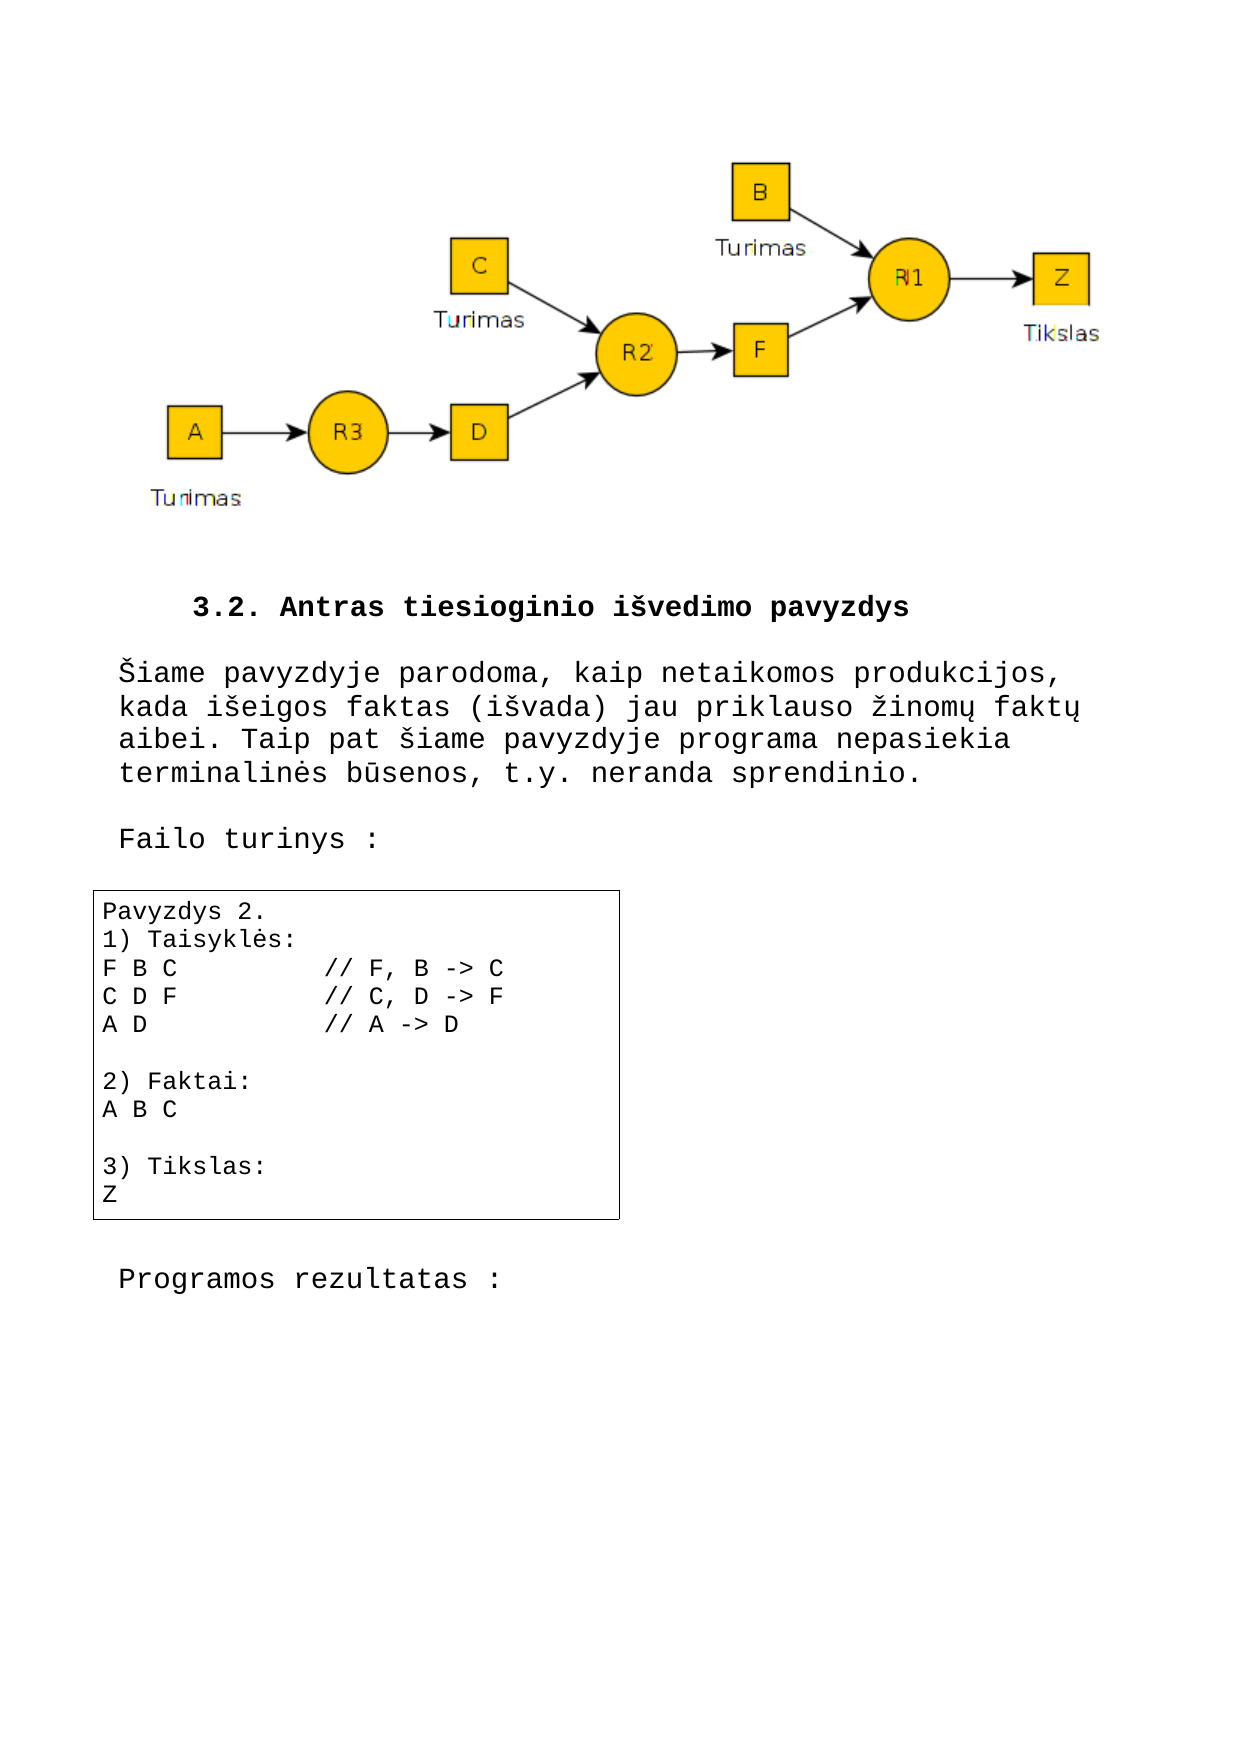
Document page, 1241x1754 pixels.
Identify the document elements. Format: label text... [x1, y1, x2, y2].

text Programos rezultatas : [118, 1264, 1122, 1297]
text Z [102, 1182, 610, 1210]
text F B C // F, B -> C [102, 955, 610, 983]
text 3) Tikslas: [102, 1153, 610, 1182]
text 3.2. Antras tiesioginio išvedimo pavyzdys [192, 593, 1122, 626]
text 2) Faktai: [102, 1068, 610, 1097]
text A D // A -> D [102, 1012, 610, 1040]
text 1) Taisyklės: [102, 927, 610, 955]
text A B C [102, 1097, 610, 1125]
text C D F // C, D -> F [102, 983, 610, 1012]
text Pavyzdys 2. [102, 898, 610, 927]
picture [118, 118, 1123, 527]
text Šiame pavyzdyje parodoma, kaip netaikomos produkcijos, kada išeigos faktas (išvada) jau priklauso žinomų faktų aibei. Taip pat šiame pavyzdyje programa nepasiekia terminalinės būsenos, t.y. neranda sprendinio. [118, 659, 1122, 791]
text Failo turinys : [118, 824, 1122, 857]
